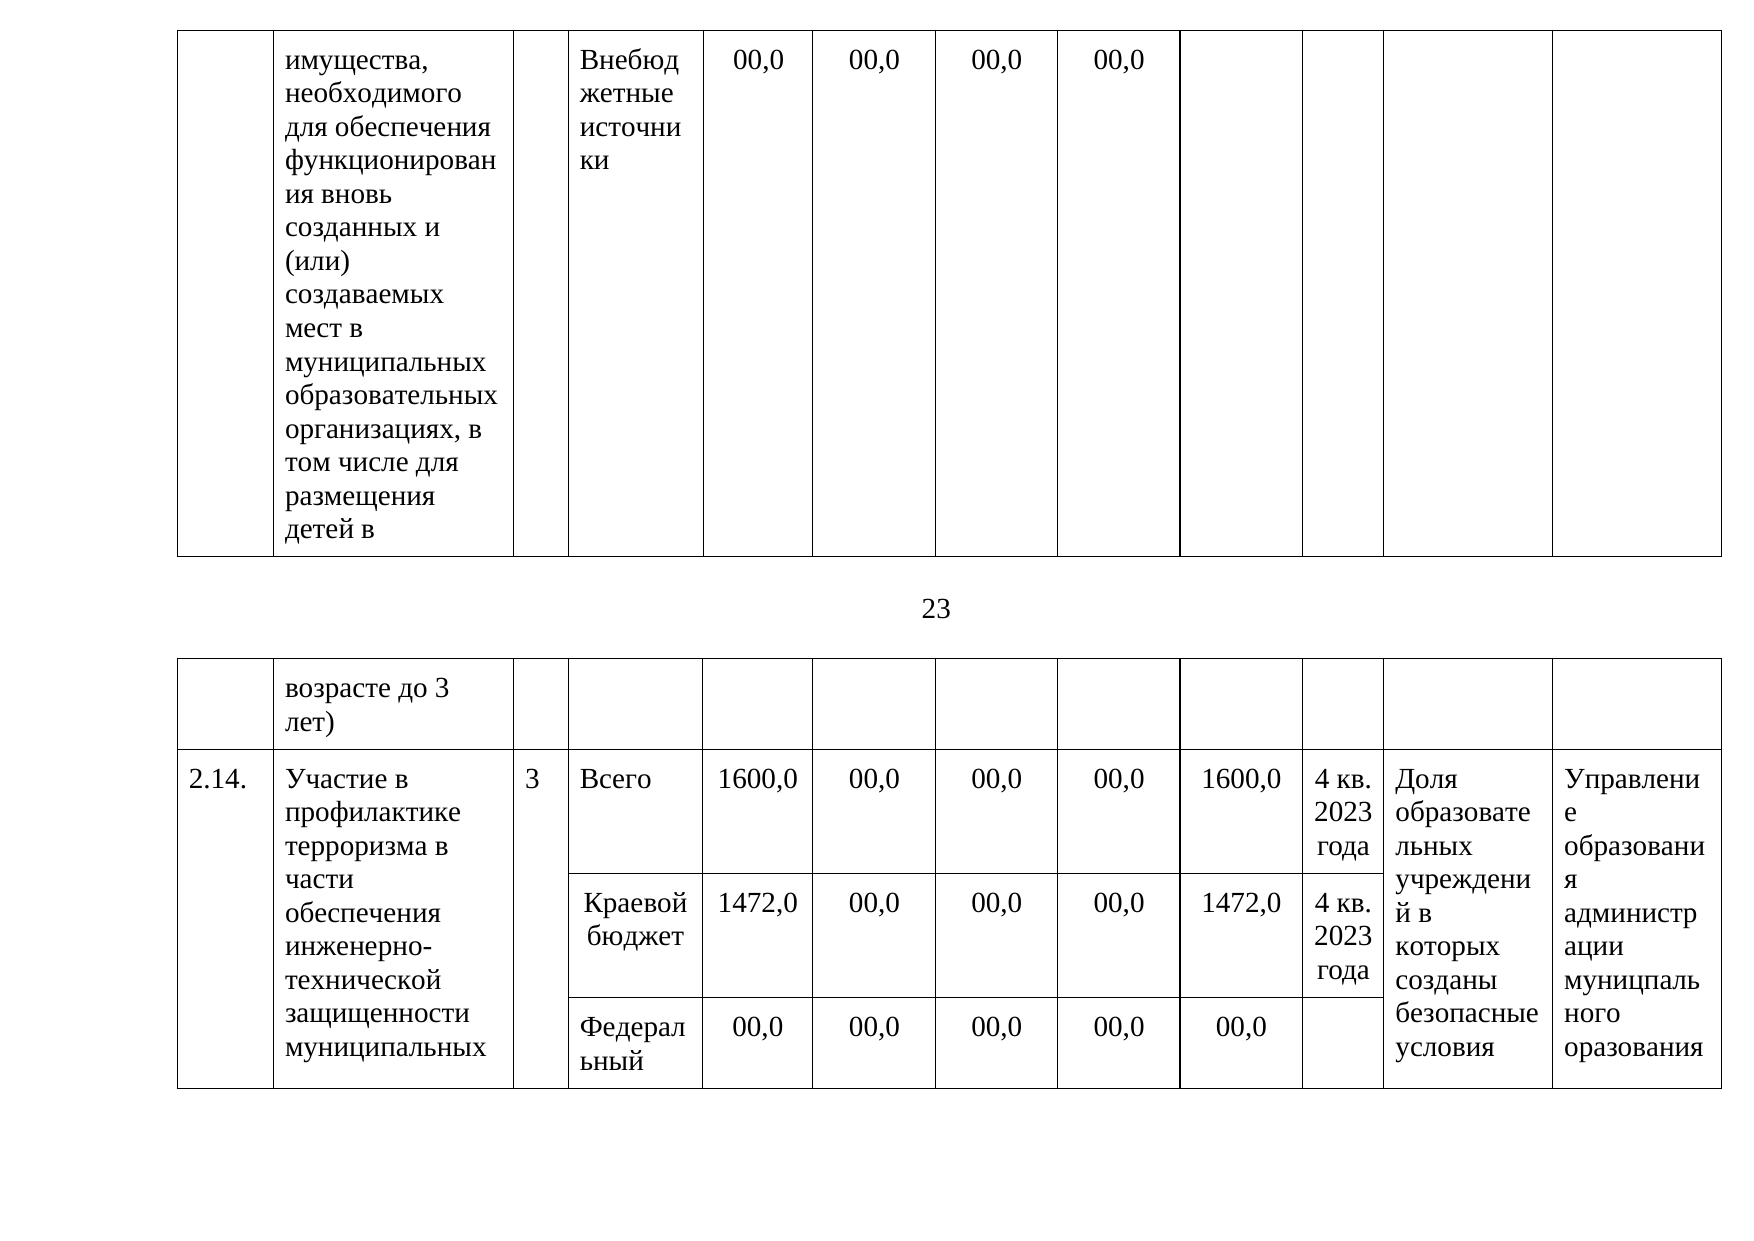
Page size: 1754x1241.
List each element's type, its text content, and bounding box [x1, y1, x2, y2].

table_header [936, 659, 1057, 748]
table_cell 00,0 [703, 998, 812, 1087]
table_cell 00,0 [1181, 998, 1302, 1087]
table_cell 1600,0 [1181, 750, 1302, 873]
table_cell 00,0 [1058, 31, 1179, 556]
table_cell 00,0 [704, 31, 812, 556]
table_cell 00,0 [813, 998, 935, 1087]
table_cell 2.14. [178, 750, 273, 1087]
table_cell 00,0 [936, 750, 1057, 873]
table_cell 1472,0 [1181, 874, 1302, 997]
table_header [514, 659, 568, 748]
table_cell 00,0 [1058, 750, 1179, 873]
table_cell 1472,0 [703, 874, 812, 997]
table_header [703, 659, 812, 748]
table_cell [1384, 31, 1552, 556]
table_cell [1303, 31, 1383, 556]
table_cell Управление образования администрации муницпального оразования [1553, 750, 1721, 1087]
table_header [813, 659, 935, 748]
table_cell Всего [569, 750, 702, 873]
table_header [1058, 659, 1179, 748]
table_cell Участие в профилактике терроризма в части обеспечения инженерно-технической защищенности муниципаль­ных [274, 750, 513, 1087]
table_cell 3 [514, 750, 568, 1087]
table_cell 4 кв. 2023 года [1303, 874, 1383, 997]
table_cell 1600,0 [703, 750, 812, 873]
table_cell [1181, 31, 1302, 556]
table_header [1384, 659, 1552, 748]
table_header [569, 659, 702, 748]
table_cell имущества, необходимого для обеспечения функционирования вновь созданных и (или) создаваемых мест в муниципальных образовательных организациях, в том числе для размещения детей в [274, 31, 513, 556]
table_cell 00,0 [936, 31, 1057, 556]
table_cell Краевой бюджет [569, 874, 702, 997]
table_cell 4 кв. 2023 года [1303, 750, 1383, 873]
table_cell [1553, 31, 1721, 556]
table_cell 00,0 [813, 31, 935, 556]
table_cell 00,0 [813, 874, 935, 997]
table_cell [1303, 998, 1383, 1087]
table_cell Федеральный [569, 998, 702, 1087]
table_cell Внебюджетные источники [569, 31, 703, 556]
table_header [1303, 659, 1383, 748]
table_header [1553, 659, 1721, 748]
table_cell [514, 31, 568, 556]
table_cell 00,0 [936, 874, 1057, 997]
table_header [1181, 659, 1302, 748]
table_cell 00,0 [1058, 874, 1179, 997]
table_cell 00,0 [1058, 998, 1179, 1087]
table_cell [178, 31, 273, 556]
table_cell Доля образовательных учреждений в которых созданы безопасные условия [1384, 750, 1552, 1087]
text 23 [177, 591, 1695, 624]
table_cell 00,0 [813, 750, 935, 873]
table_header [178, 659, 273, 748]
table_cell 00,0 [936, 998, 1057, 1087]
table_header возрасте до 3 лет) [274, 659, 513, 748]
